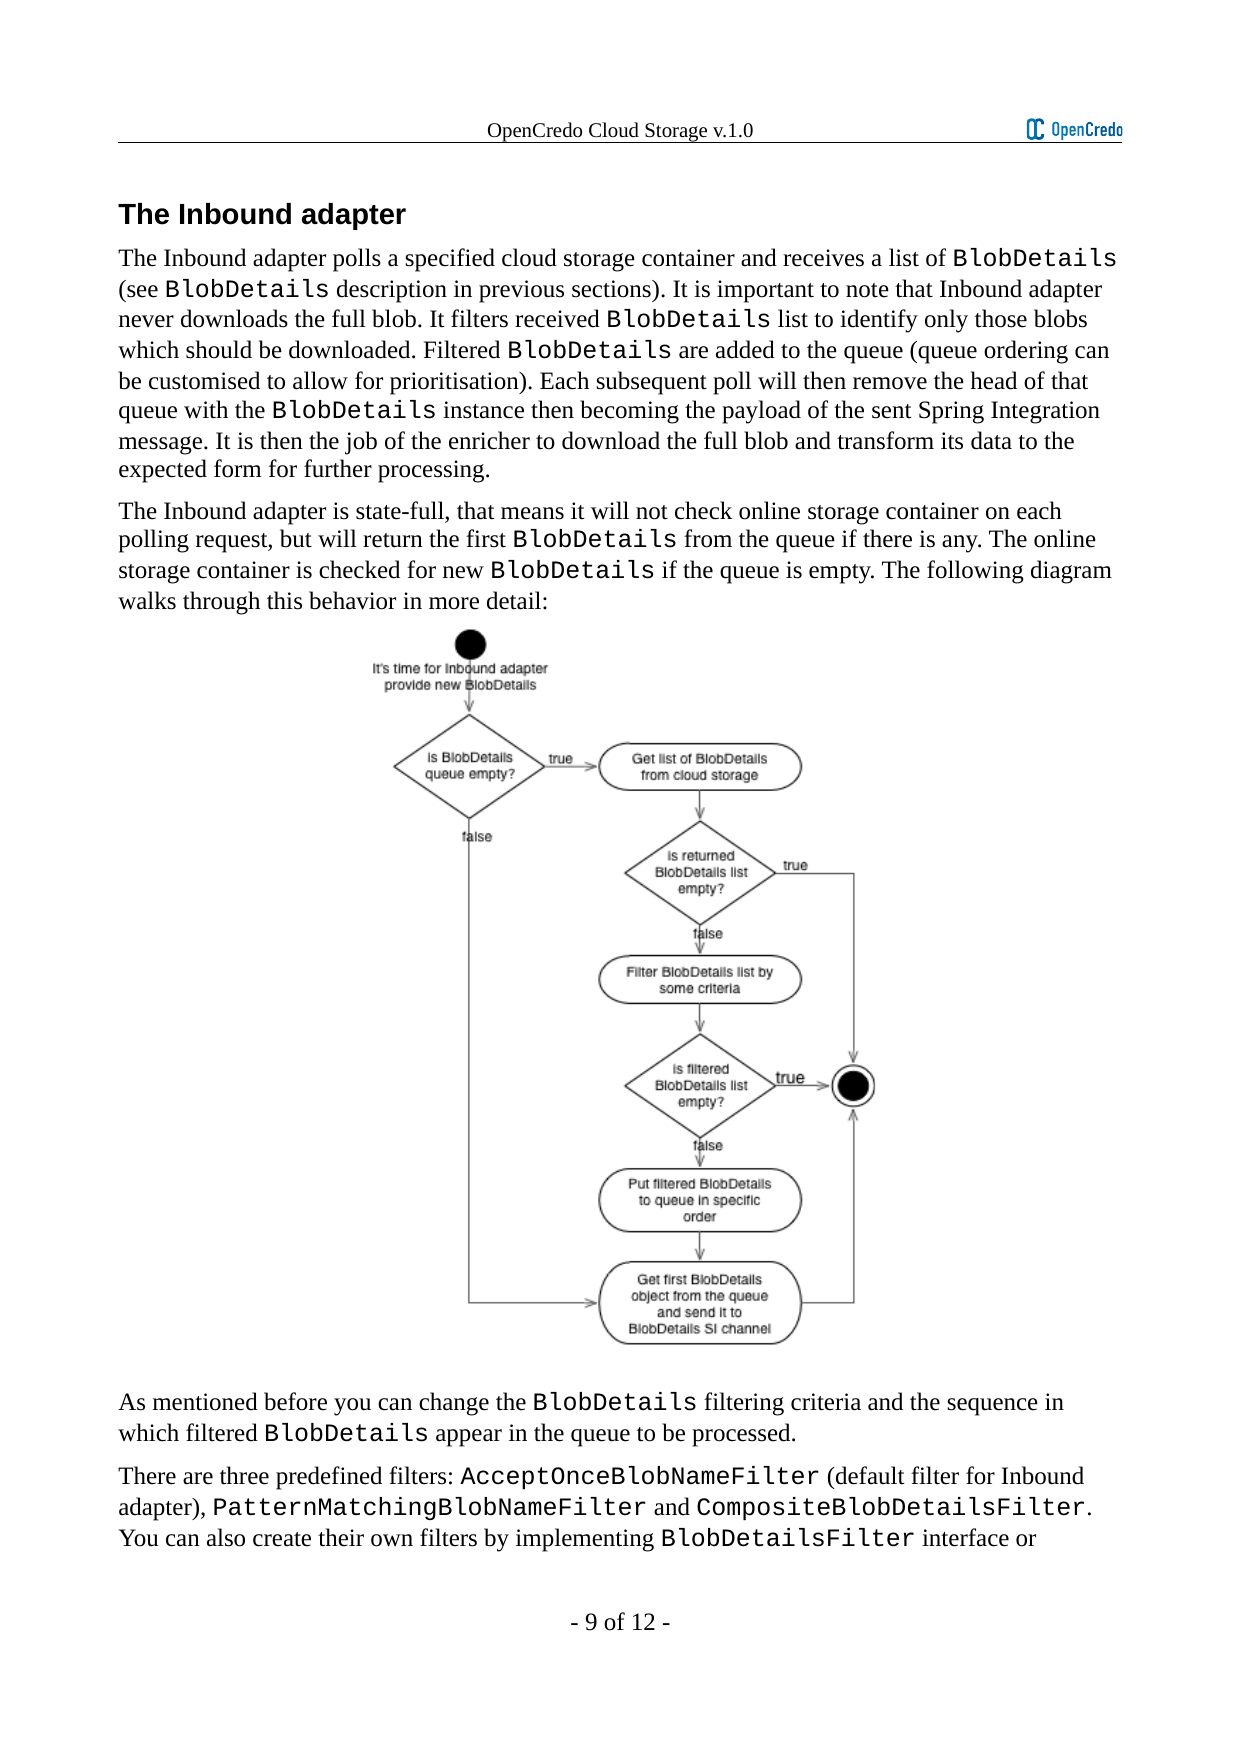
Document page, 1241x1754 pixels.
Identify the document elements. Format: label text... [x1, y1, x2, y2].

text As mentioned before you can change the BlobDetails filtering criteria and the sequence in which filtered BlobDetails appear in the queue to be processed. [118, 1387, 1122, 1449]
text The Inbound adapter is state-full, that means it will not check online storage container on each polling request, but will return the first BlobDetails from the queue if there is any. The online storage container is checked for new BlobDetails if the queue is empty. The following diagram walks through this behavior in more detail: [118, 496, 1122, 615]
text The Inbound adapter polls a specified cloud storage container and receives a list of BlobDetails (see BlobDetails description in previous sections). It is important to note that Inbound adapter never downloads the full blob. It filters received BlobDetails list to identify only those blobs which should be downloaded. Filtered BlobDetails are added to the queue (queue ordering can be customised to allow for prioritisation). Each subsequent poll will then remove the head of that queue with the BlobDetails instance then becoming the payload of the sent Spring Integration message. It is then the job of the enricher to download the full blob and transform its data to the expected form for further processing. [118, 243, 1122, 483]
subtitle The Inbound adapter [118, 197, 1122, 230]
picture [365, 627, 876, 1346]
text There are three predefined filters: AcceptOnceBlobNameFilter (default filter for Inbound adapter), PatternMatchingBlobNameFilter and CompositeBlobDetailsFilter. You can also create their own filters by implementing BlobDetailsFilter interface or [118, 1461, 1122, 1554]
picture [1026, 118, 1123, 140]
